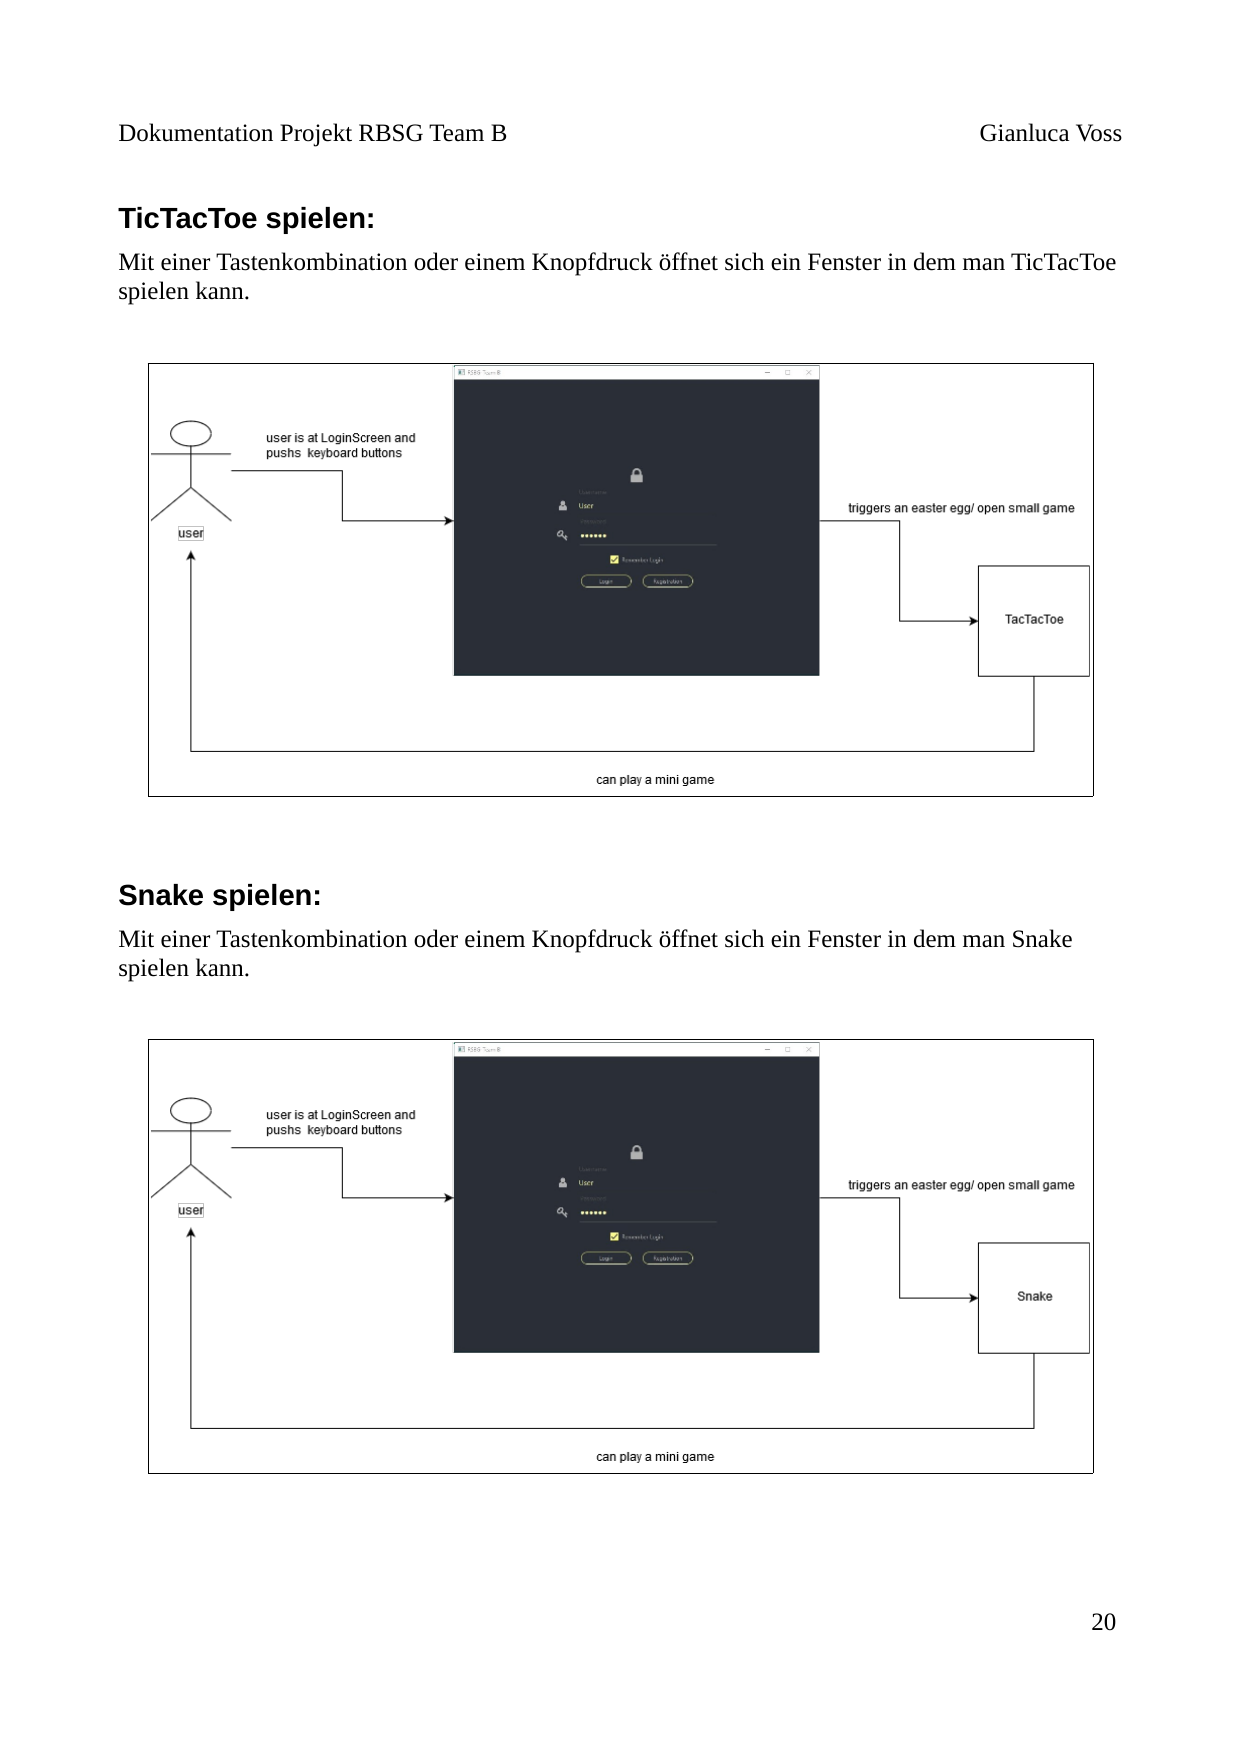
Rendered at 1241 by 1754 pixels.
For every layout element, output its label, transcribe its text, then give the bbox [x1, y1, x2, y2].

subtitle TicTacToe spielen: [118, 201, 1122, 235]
text Mit einer Tastenkombination oder einem Knopfdruck öffnet sich ein Fenster in dem man Snake spielen kann. [118, 924, 1122, 982]
subtitle Snake spielen: [118, 878, 1122, 912]
picture [150, 365, 1090, 793]
text Mit einer Tastenkombination oder einem Knopfdruck öffnet sich ein Fenster in dem man TicTacToe spielen kann. [118, 247, 1122, 305]
picture [150, 1042, 1090, 1470]
